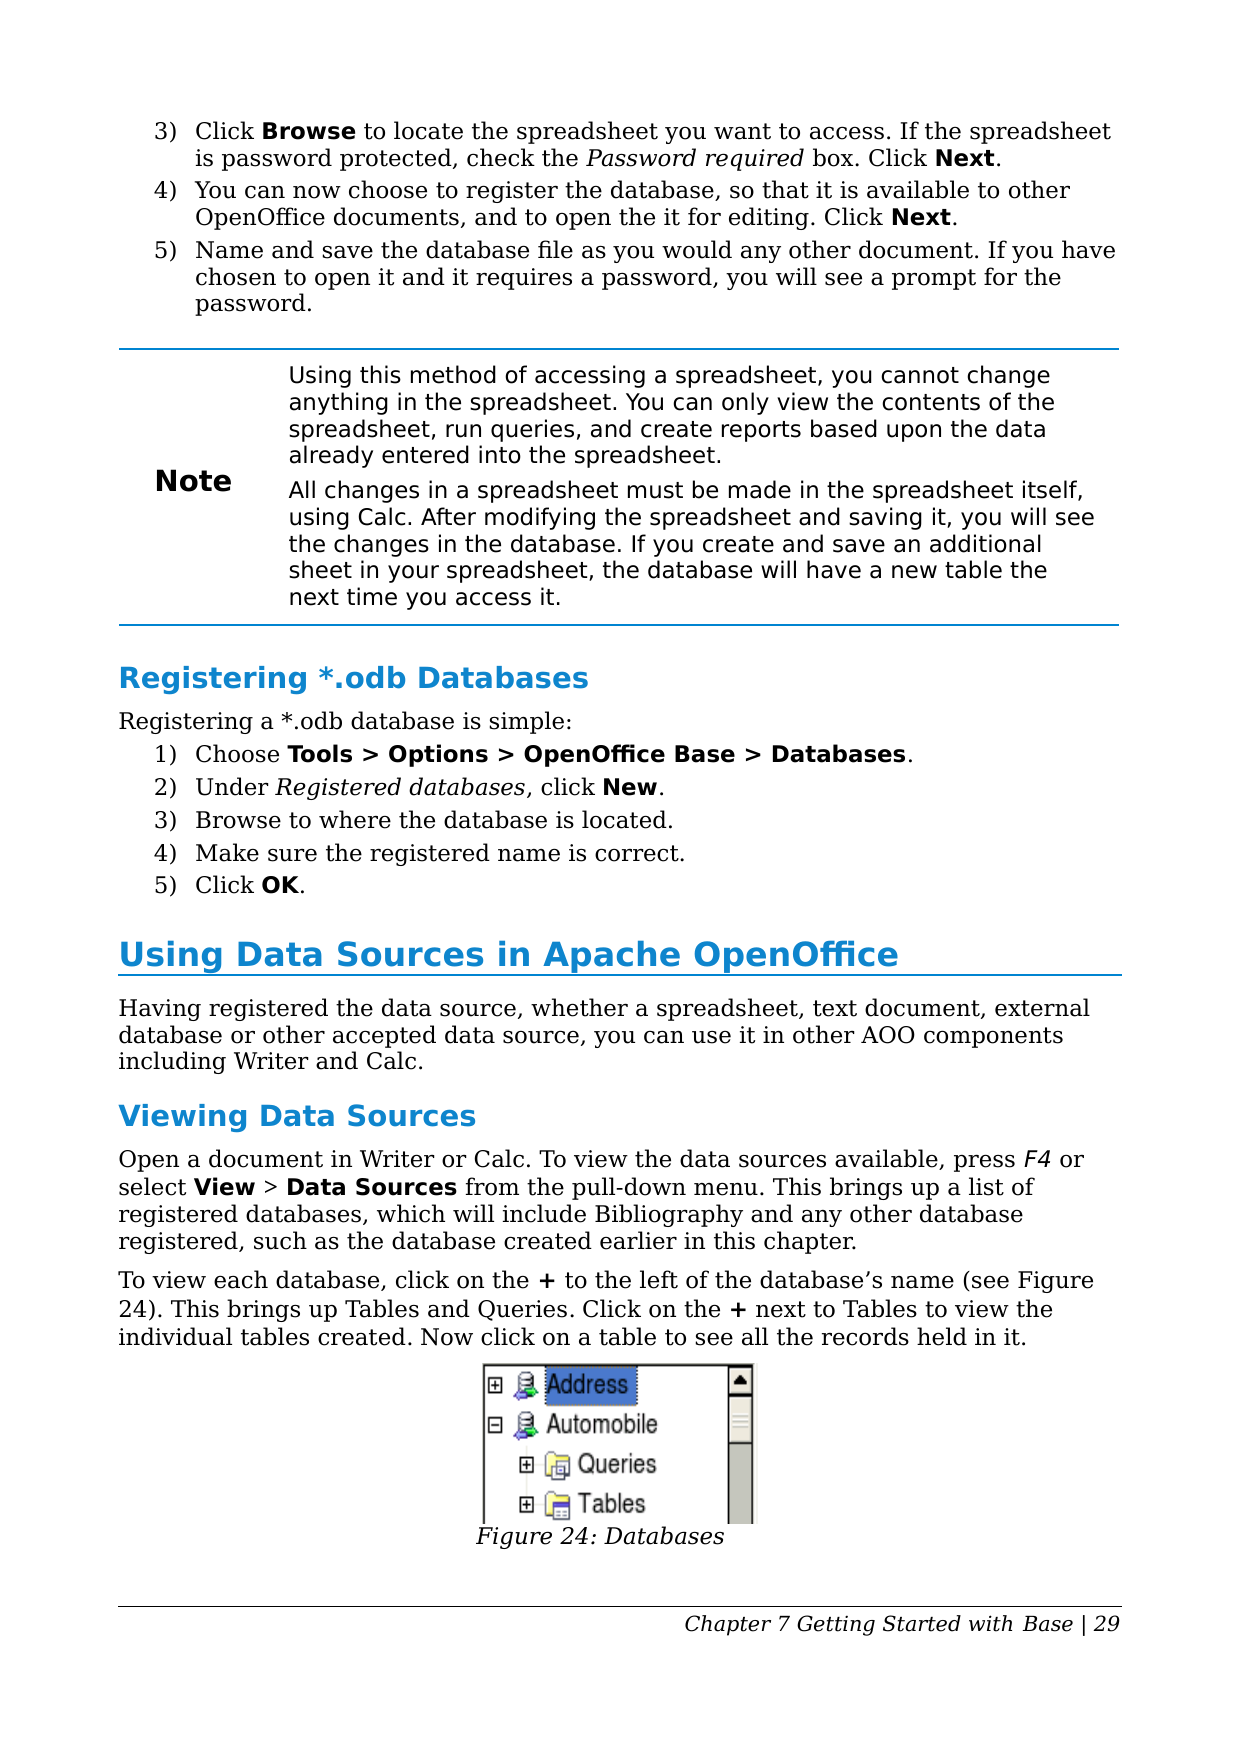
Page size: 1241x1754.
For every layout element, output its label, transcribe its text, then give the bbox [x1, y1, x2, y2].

list You can now choose to register the database, so that it is available to other OpenOffice documents, and to open the it for editing. Click Next. [177, 178, 1122, 231]
table_header Note [119, 350, 267, 624]
picture [482, 1363, 758, 1524]
text Open a document in Writer or Calc. To view the data sources available, press F4 or select View > Data Sources from the pull-down menu. This brings up a list of registered databases, which will include Bibliography and any other database registered, such as the database created earlier in this chapter. [118, 1146, 1122, 1254]
list Name and save the database file as you would any other document. If you have chosen to open it and it requires a password, you will see a prompt for the password. [177, 237, 1122, 317]
table_header Using this method of accessing a spreadsheet, you cannot change anything in the spreadsheet. You can only view the contents of the spreadsheet, run queries, and create reports based upon the data already entered into the spreadsheet. All changes in a spreadsheet must be made in the spreadsheet itself, using Calc. After modifying the spreadsheet and saving it, you will see the changes in the database. If you create and save an additional sheet in your spreadsheet, the database will have a new table the next time you access it. [267, 350, 1119, 624]
text Figure 24: Databases [476, 1524, 764, 1550]
list Make sure the registered name is correct. [177, 840, 1122, 866]
list Choose Tools > Options > OpenOffice Base > Databases. [177, 741, 1122, 768]
list Registering a *.odb database is simple: [118, 708, 1122, 734]
text To view each database, click on the + to the left of the database’s name (see Figure 24). This brings up Tables and Queries. Click on the + next to Tables to view the individual tables created. Now click on a table to see all the records held in it. [118, 1267, 1122, 1351]
subtitle Using Data Sources in Apache OpenOffice [118, 935, 1122, 974]
list Click OK. [177, 873, 1122, 899]
subtitle Registering *.odb Databases [118, 661, 1122, 695]
list Browse to where the database is located. [177, 807, 1122, 833]
text Having registered the data source, whether a spreadsheet, text document, external database or other accepted data source, you can use it in other AOO components including Writer and Calc. [118, 995, 1122, 1075]
subtitle Viewing Data Sources [118, 1099, 1122, 1133]
list Click Browse to locate the spreadsheet you want to access. If the spreadsheet is password protected, check the Password required box. Click Next. [177, 118, 1122, 171]
list Under Registered databases, click New. [177, 774, 1122, 801]
